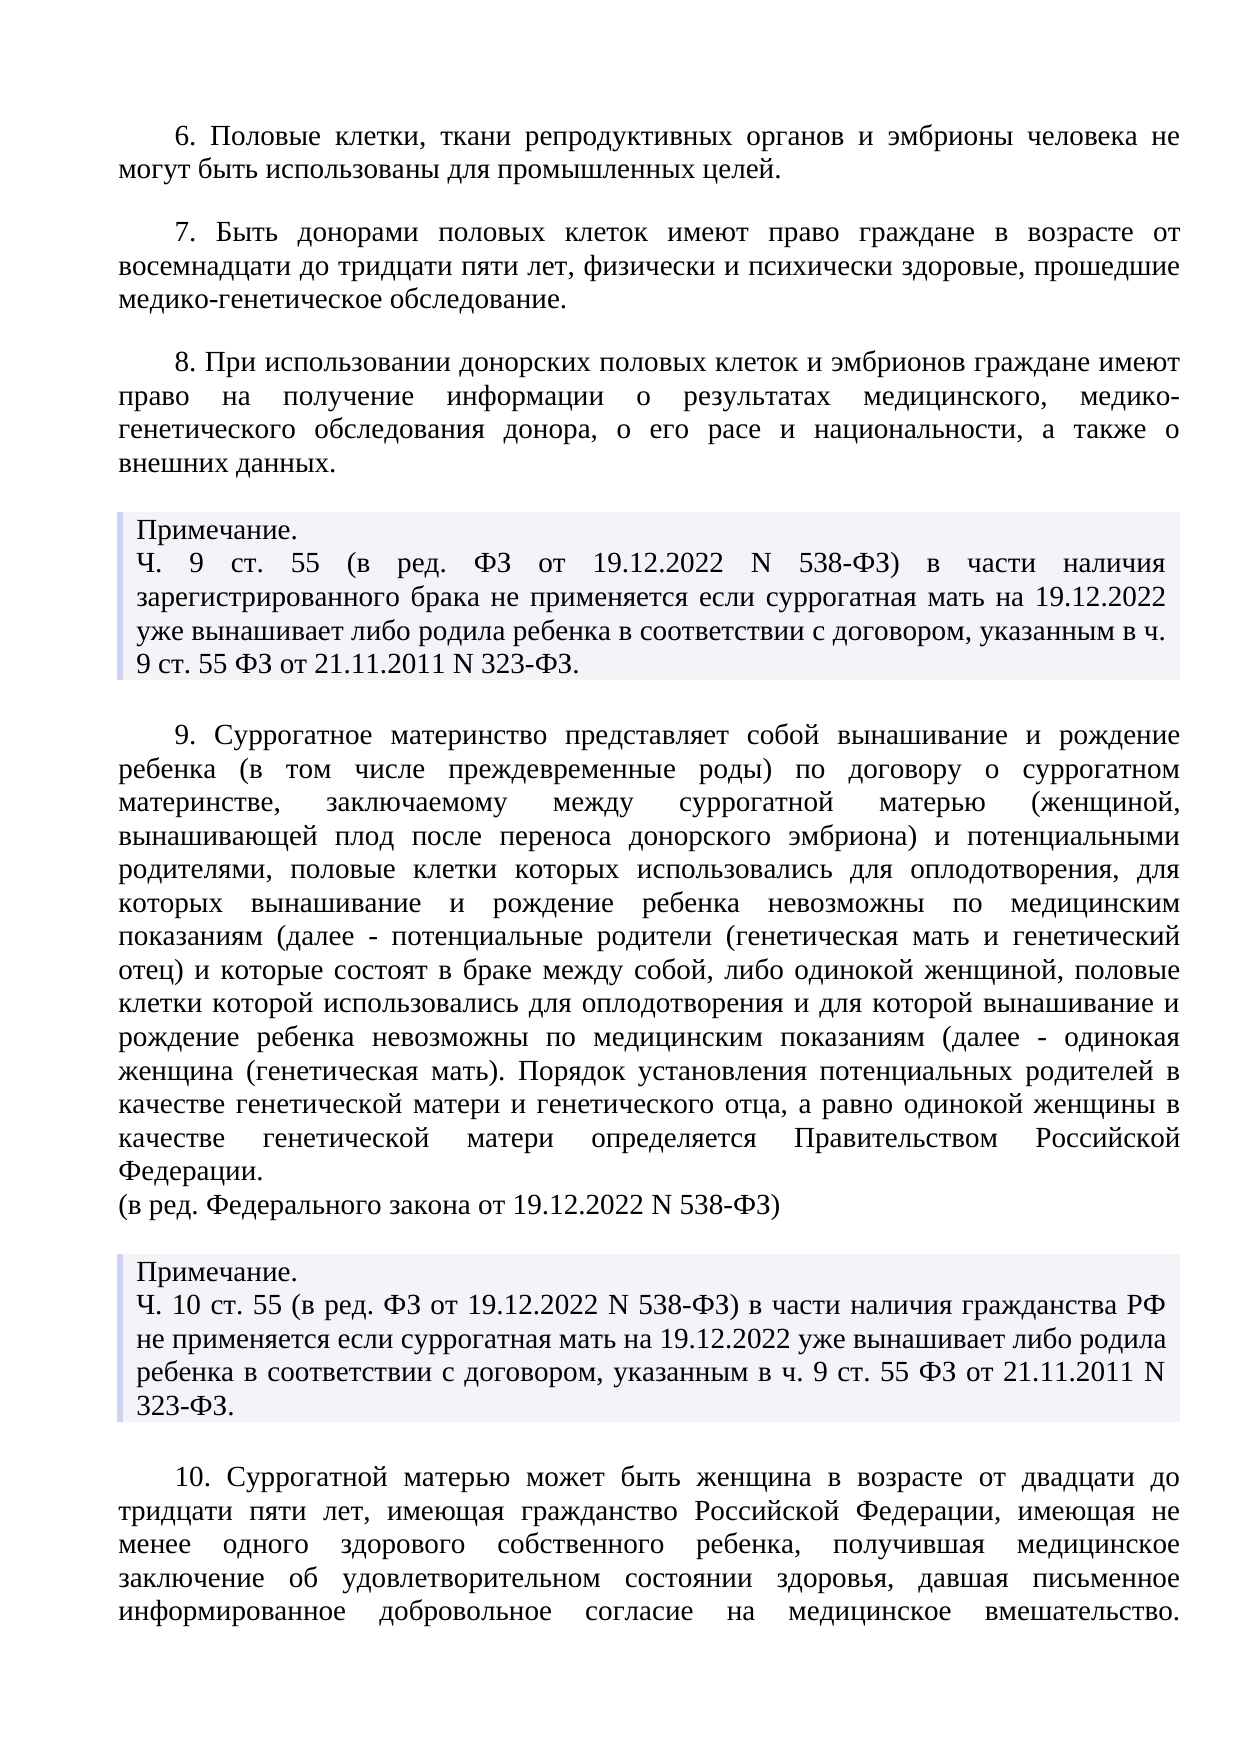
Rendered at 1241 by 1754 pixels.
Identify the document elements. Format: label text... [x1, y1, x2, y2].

text 10. Суррогатной матерью может быть женщина в возрасте от двадцати до тридцати пяти лет, имеющая гражданство Российской Федерации, имеющая не менее одного здорового собственного ребенка, получившая медицинское заключение об удовлетворительном состоянии здоровья, давшая письменное информированное добровольное согласие на медицинское вмешательство. [118, 1459, 1181, 1627]
text 6. Половые клетки, ткани репродуктивных органов и эмбрионы человека не могут быть использованы для промышленных целей. [118, 118, 1181, 185]
table_header [117, 512, 123, 680]
table_header [123, 512, 135, 680]
table_header Примечание. Ч. 10 ст. 55 (в ред. ФЗ от 19.12.2022 N 538-ФЗ) в части наличия гражданства РФ не применяется если суррогатная мать на 19.12.2022 уже вынашивает либо родила ребенка в соответствии с договором, указанным в ч. 9 ст. 55 ФЗ от 21.11.2011 N 323-ФЗ. [135, 1254, 1168, 1422]
table_header [123, 1254, 135, 1422]
text 8. При использовании донорских половых клеток и эмбрионов граждане имеют право на получение информации о результатах медицинского, медико-генетического обследования донора, о его расе и национальности, а также о внешних данных. [118, 344, 1181, 478]
text 7. Быть донорами половых клеток имеют право граждане в возрасте от восемнадцати до тридцати пяти лет, физически и психически здоровые, прошедшие медико-генетическое обследование. [118, 214, 1181, 315]
table_header [1168, 1254, 1180, 1422]
text (в ред. Федерального закона от 19.12.2022 N 538-ФЗ) [118, 1187, 1181, 1220]
table_header [1168, 512, 1180, 680]
table_header Примечание. Ч. 9 ст. 55 (в ред. ФЗ от 19.12.2022 N 538-ФЗ) в части наличия зарегистрированного брака не применяется если суррогатная мать на 19.12.2022 уже вынашивает либо родила ребенка в соответствии с договором, указанным в ч. 9 ст. 55 ФЗ от 21.11.2011 N 323-ФЗ. [135, 512, 1168, 680]
text 9. Суррогатное материнство представляет собой вынашивание и рождение ребенка (в том числе преждевременные роды) по договору о суррогатном материнстве, заключаемому между суррогатной матерью (женщиной, вынашивающей плод после переноса донорского эмбриона) и потенциальными родителями, половые клетки которых использовались для оплодотворения, для которых вынашивание и рождение ребенка невозможны по медицинским показаниям (далее - потенциальные родители (генетическая мать и генетический отец) и которые состоят в браке между собой, либо одинокой женщиной, половые клетки которой использовались для оплодотворения и для которой вынашивание и рождение ребенка невозможны по медицинским показаниям (далее - одинокая женщина (генетическая мать). Порядок установления потенциальных родителей в качестве генетической матери и генетического отца, а равно одинокой женщины в качестве генетической матери определяется Правительством Российской Федерации. [118, 717, 1181, 1187]
table_header [117, 1254, 123, 1422]
